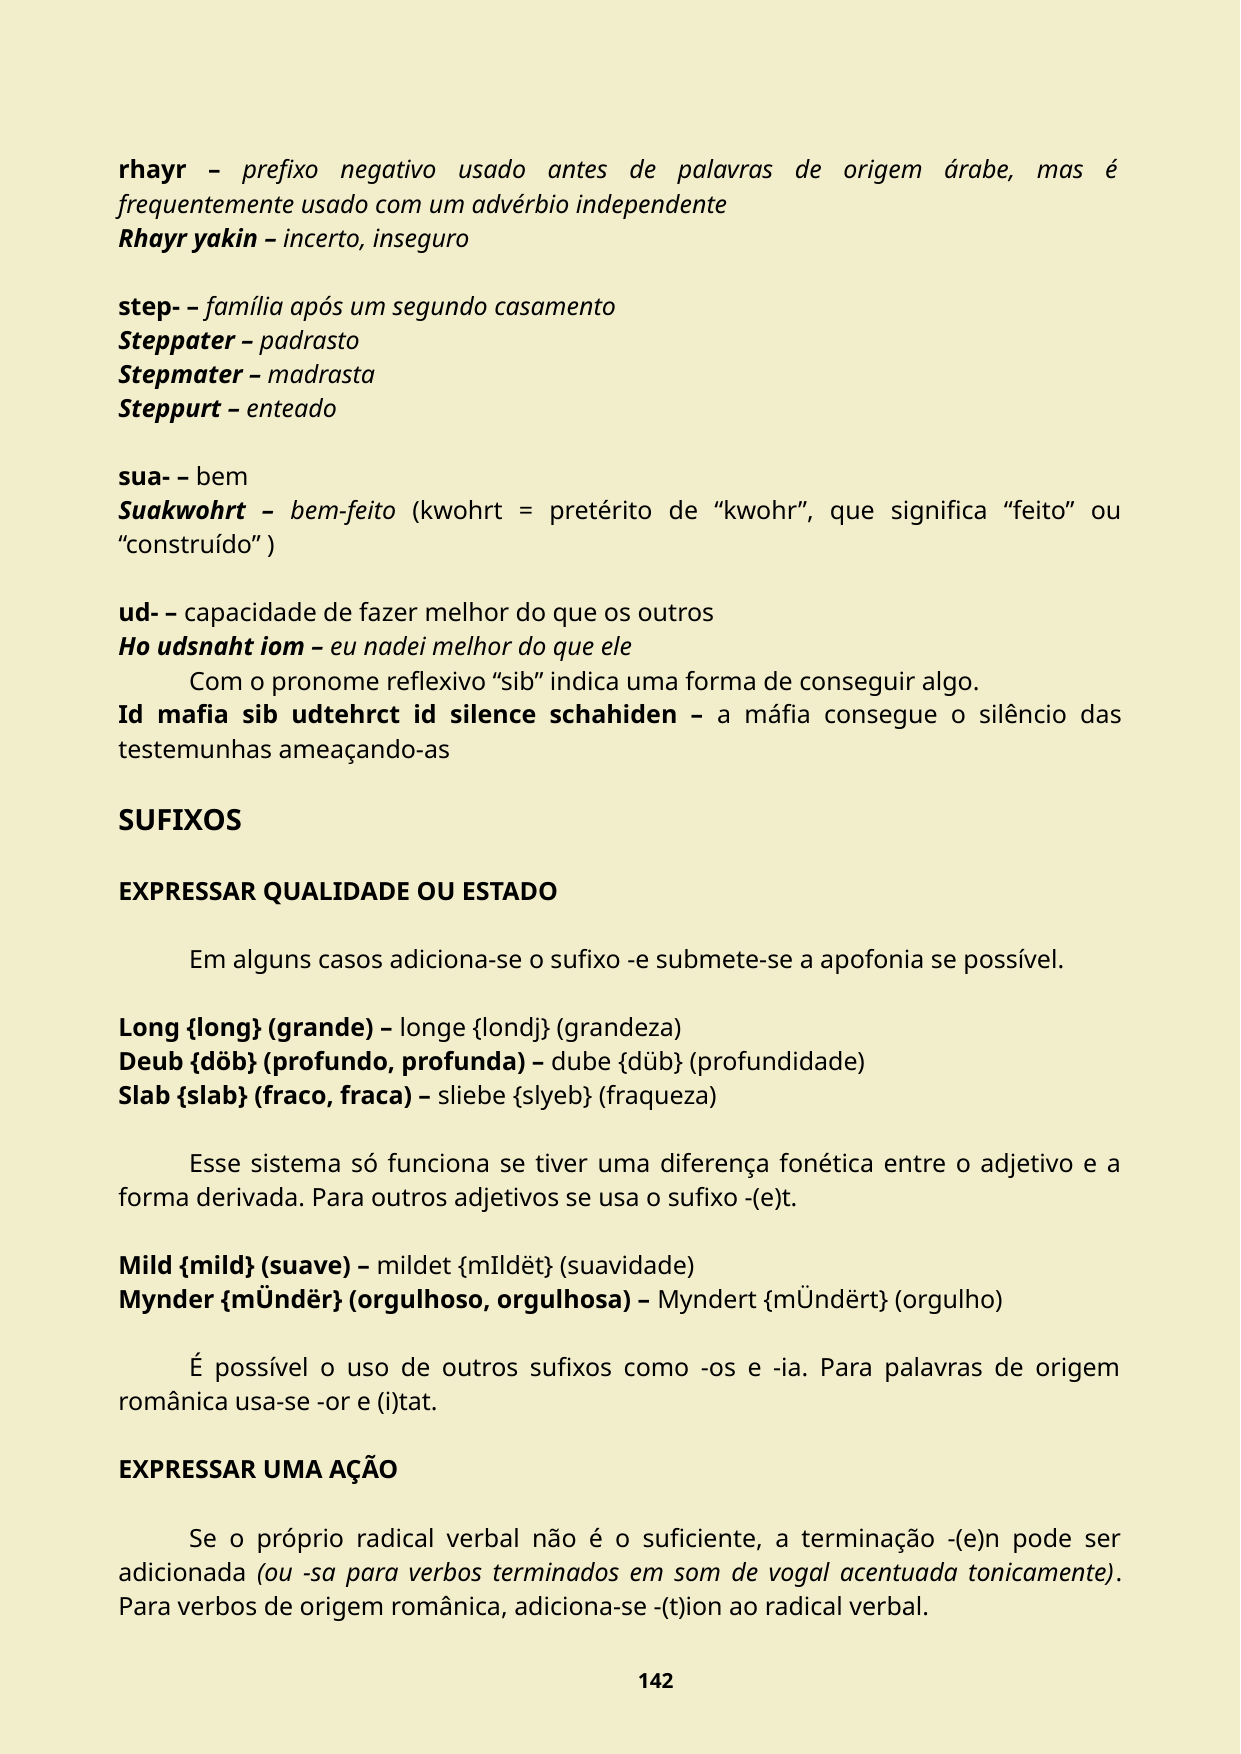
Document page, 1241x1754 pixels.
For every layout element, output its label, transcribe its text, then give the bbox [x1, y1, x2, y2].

text Se o próprio radical verbal não é o suficiente, a terminação -(e)n pode ser adicionada (ou -sa para verbos terminados em som de vogal acentuada tonicamente). Para verbos de origem românica, adiciona-se -(t)ion ao radical verbal. [118, 1520, 1122, 1622]
text Em alguns casos adiciona-se o sufixo -e submete-se a apofonia se possível. [118, 941, 1122, 975]
text Ho udsnaht iom – eu nadei melhor do que ele [118, 629, 1122, 663]
text sua- – bem [118, 459, 1122, 493]
text Mynder {mÜndër} (orgulhoso, orgulhosa) – Myndert {mÜndërt} (orgulho) [118, 1282, 1122, 1316]
text É possível o uso de outros sufixos como -os e -ia. Para palavras de origem românica usa-se -or e (i)tat. [118, 1350, 1122, 1418]
text step- – família após um segundo casamento [118, 288, 1122, 322]
text Esse sistema só funciona se tiver uma diferença fonética entre o adjetivo e a forma derivada. Para outros adjetivos se usa o sufixo -(e)t. [118, 1146, 1122, 1214]
text Slab {slab} (fraco, fraca) – sliebe {slyeb} (fraqueza) [118, 1077, 1122, 1112]
text Long {long} (grande) – longe {londj} (grandeza) [118, 1009, 1122, 1043]
text Stepmater – madrasta [118, 357, 1122, 391]
text Mild {mild} (suave) – mildet {mIldët} (suavidade) [118, 1248, 1122, 1282]
subtitle SUFIXOS [118, 799, 1122, 839]
text Steppurt – enteado [118, 391, 1122, 425]
text Rhayr yakin – incerto, inseguro [118, 220, 1122, 254]
subtitle EXPRESSAR UMA AÇÃO [118, 1452, 1122, 1486]
text rhayr – prefixo negativo usado antes de palavras de origem árabe, mas é frequentemente usado com um advérbio independente [118, 152, 1122, 220]
text ud- – capacidade de fazer melhor do que os outros [118, 595, 1122, 629]
text Suakwohrt – bem-feito (kwohrt = pretérito de “kwohr”, que significa “feito” ou “construído” ) [118, 493, 1122, 561]
text Id mafia sib udtehrct id silence schahiden – a máfia consegue o silêncio das testemunhas ameaçando-as [118, 697, 1122, 765]
text Steppater – padrasto [118, 322, 1122, 357]
text Com o pronome reflexivo “sib” indica uma forma de conseguir algo. [118, 663, 1122, 697]
subtitle EXPRESSAR QUALIDADE OU ESTADO [118, 873, 1122, 907]
text Deub {döb} (profundo, profunda) – dube {düb} (profundidade) [118, 1043, 1122, 1077]
